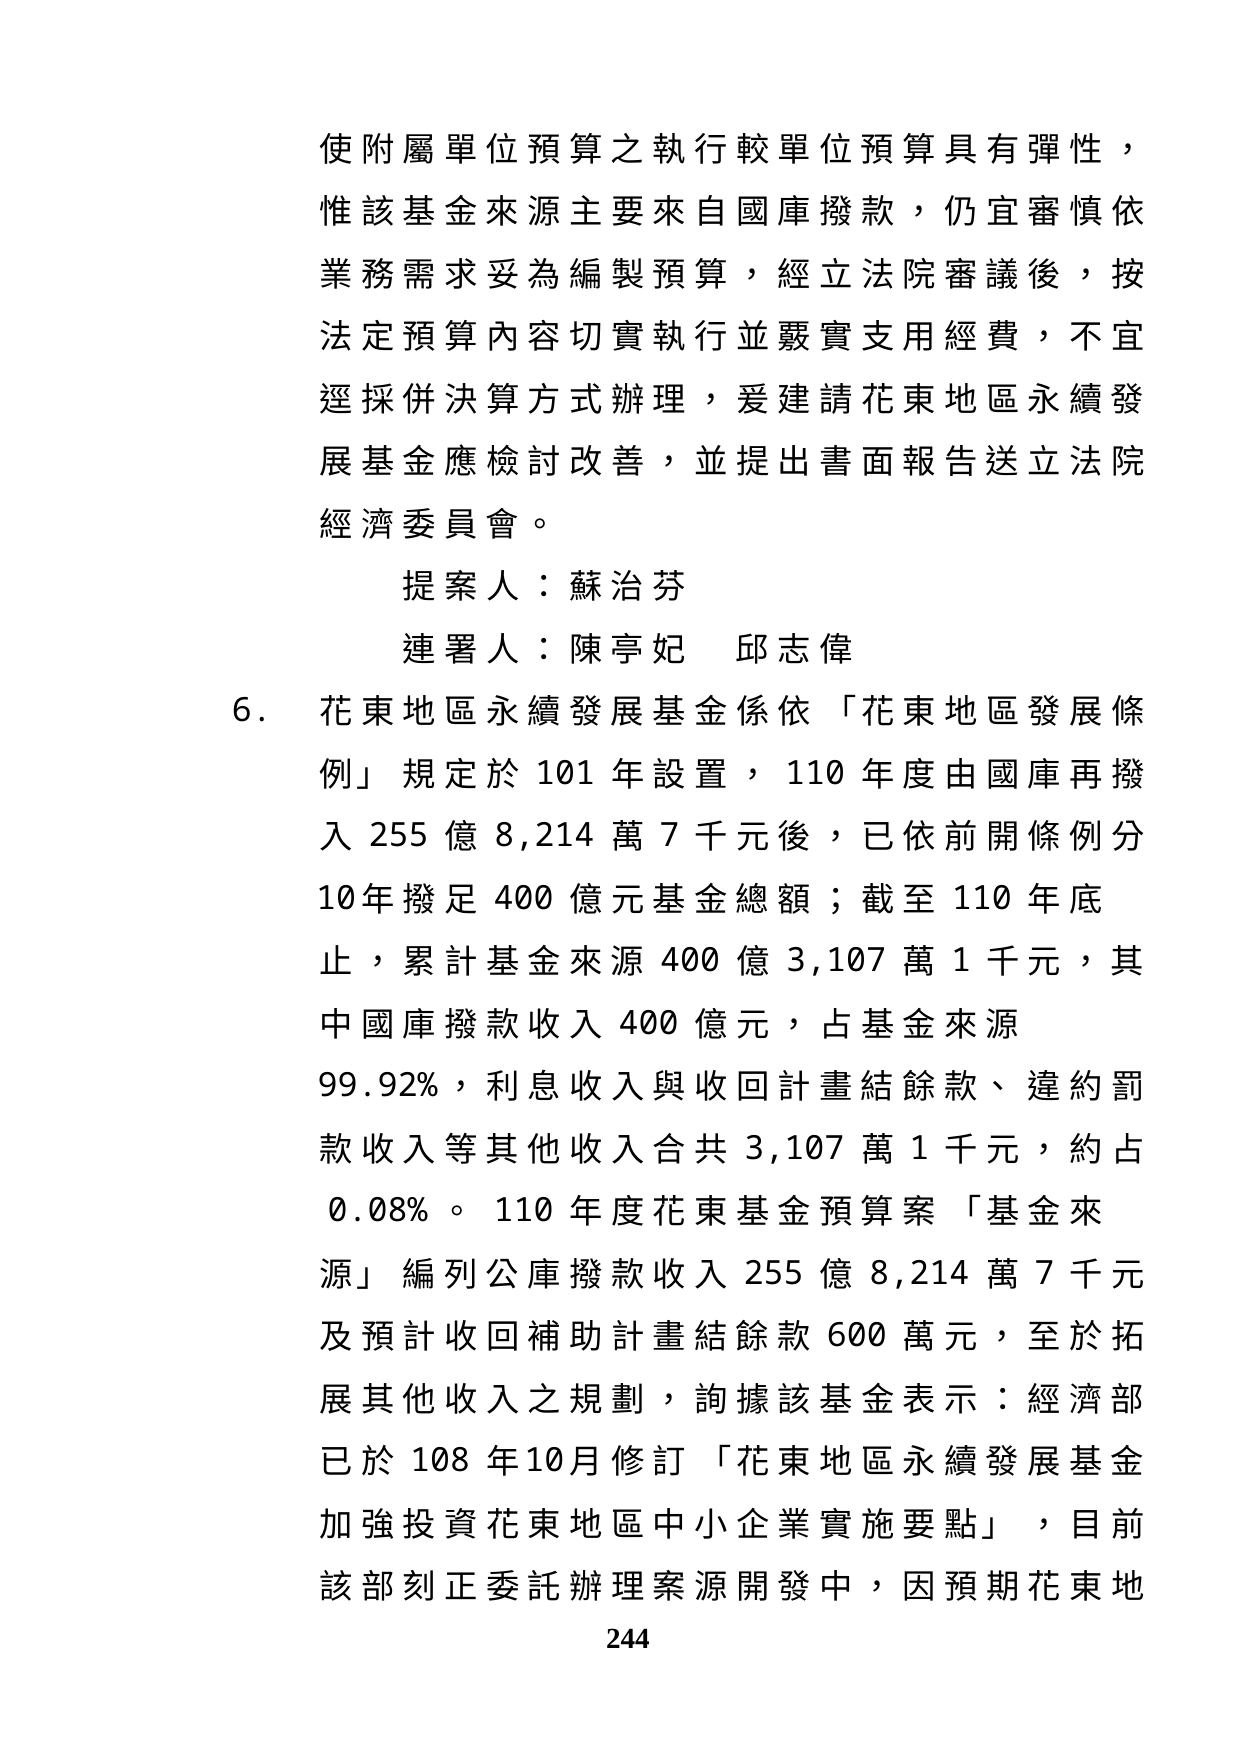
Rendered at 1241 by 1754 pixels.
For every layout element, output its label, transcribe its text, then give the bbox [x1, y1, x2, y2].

text 連署人：陳亭妃 邱志偉 [384, 605, 1044, 667]
list 使附屬單位預算之執行較單位預算具有彈性，惟該基金來源主要來自國庫撥款，仍宜審慎依業務需求妥為編製預算，經立法院審議後，按法定預算內容切實執行並覈實支用經費，不宜逕採併決算方式辦理，爰建請花東地區永續發展基金應檢討改善，並提出書面報告送立法院經濟委員會。 [228, 105, 1148, 542]
text 提案人：蘇治芬 [384, 542, 1044, 605]
list 花東地區永續發展基金係依「花東地區發展條例」規定於101年設置，110年度由國庫再撥入255億8,214萬7千元後，已依前開條例分10年撥足400億元基金總額；截至110年底止，累計基金來源400億3,107萬1千元，其中國庫撥款收入400億元，占基金來源99.92%，利息收入與收回計畫結餘款、違約罰款收入等其他收入合共3,107萬1千元，約占0.08%。110年度花東基金預算案「基金來源」編列公庫撥款收入255億8,214萬7千元及預計收回補助計畫結餘款600萬元，至於拓展其他收入之規劃，詢據該基金表示：經濟部已於108年10月修訂「花東地區永續發展基金加強投資花東地區中小企業實施要點」，目前該部刻正委託辦理案源開發中，因預期花東地 [228, 667, 1148, 1605]
